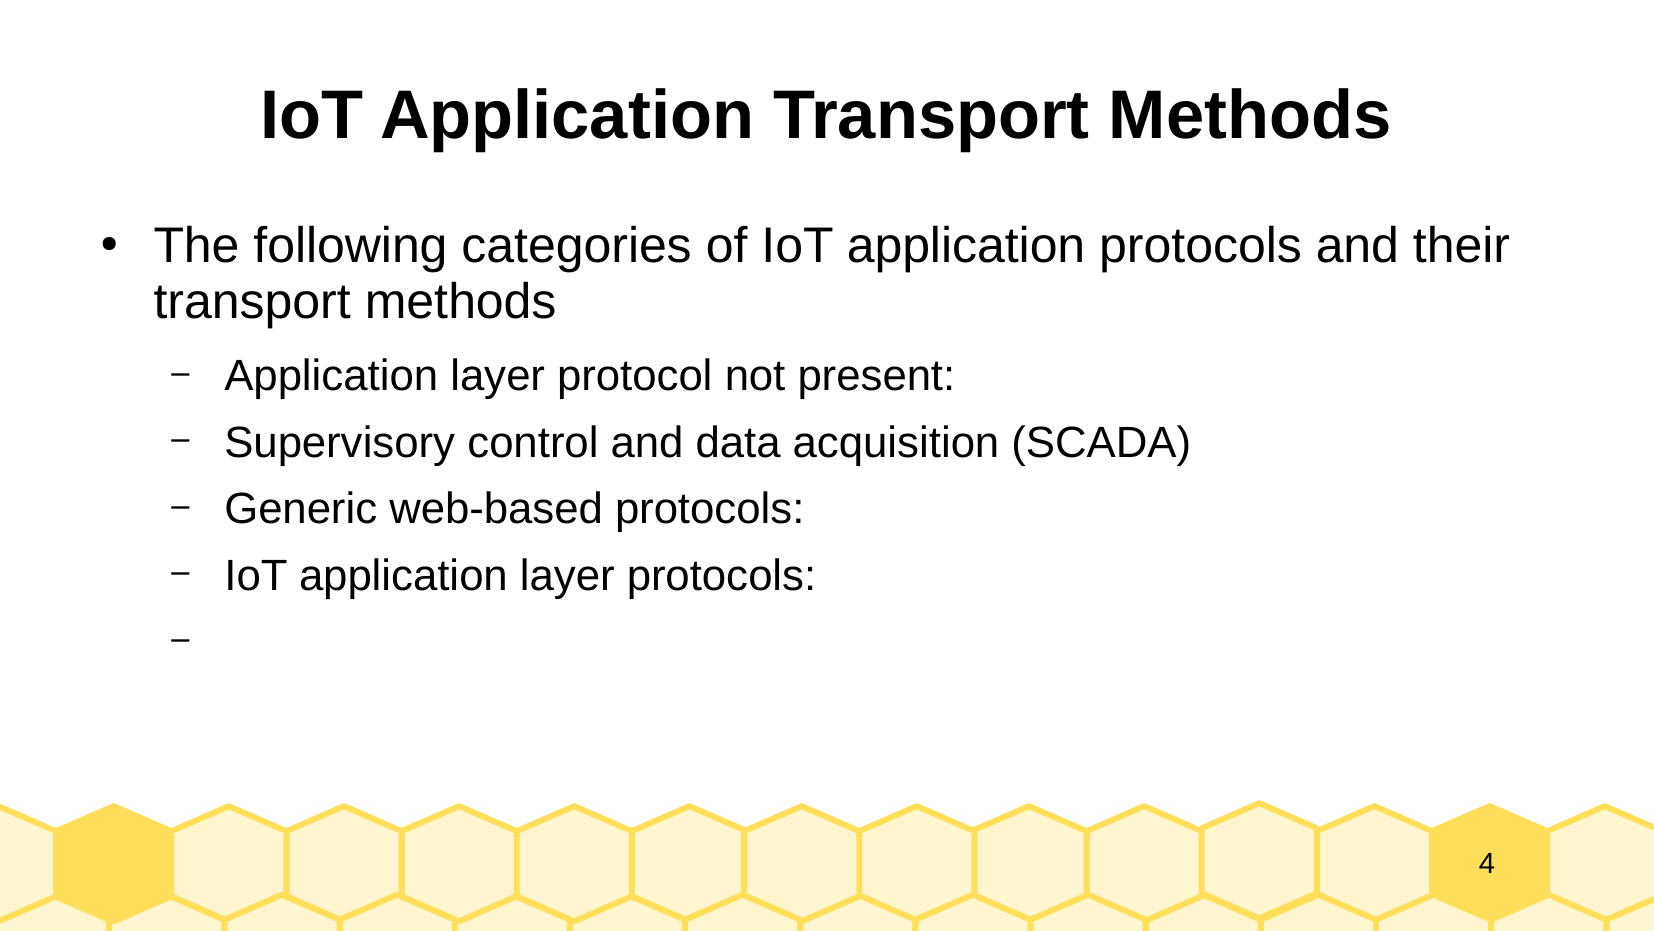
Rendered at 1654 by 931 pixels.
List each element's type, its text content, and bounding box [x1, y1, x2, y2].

list The following categories of IoT application protocols and their transport methods Application layer protocol not present: Supervisory control and data acquisition (SCADA) Generic web-based protocols: IoT application layer protocols: [82, 217, 1571, 758]
title IoT Application Transport Methods [82, 37, 1571, 193]
